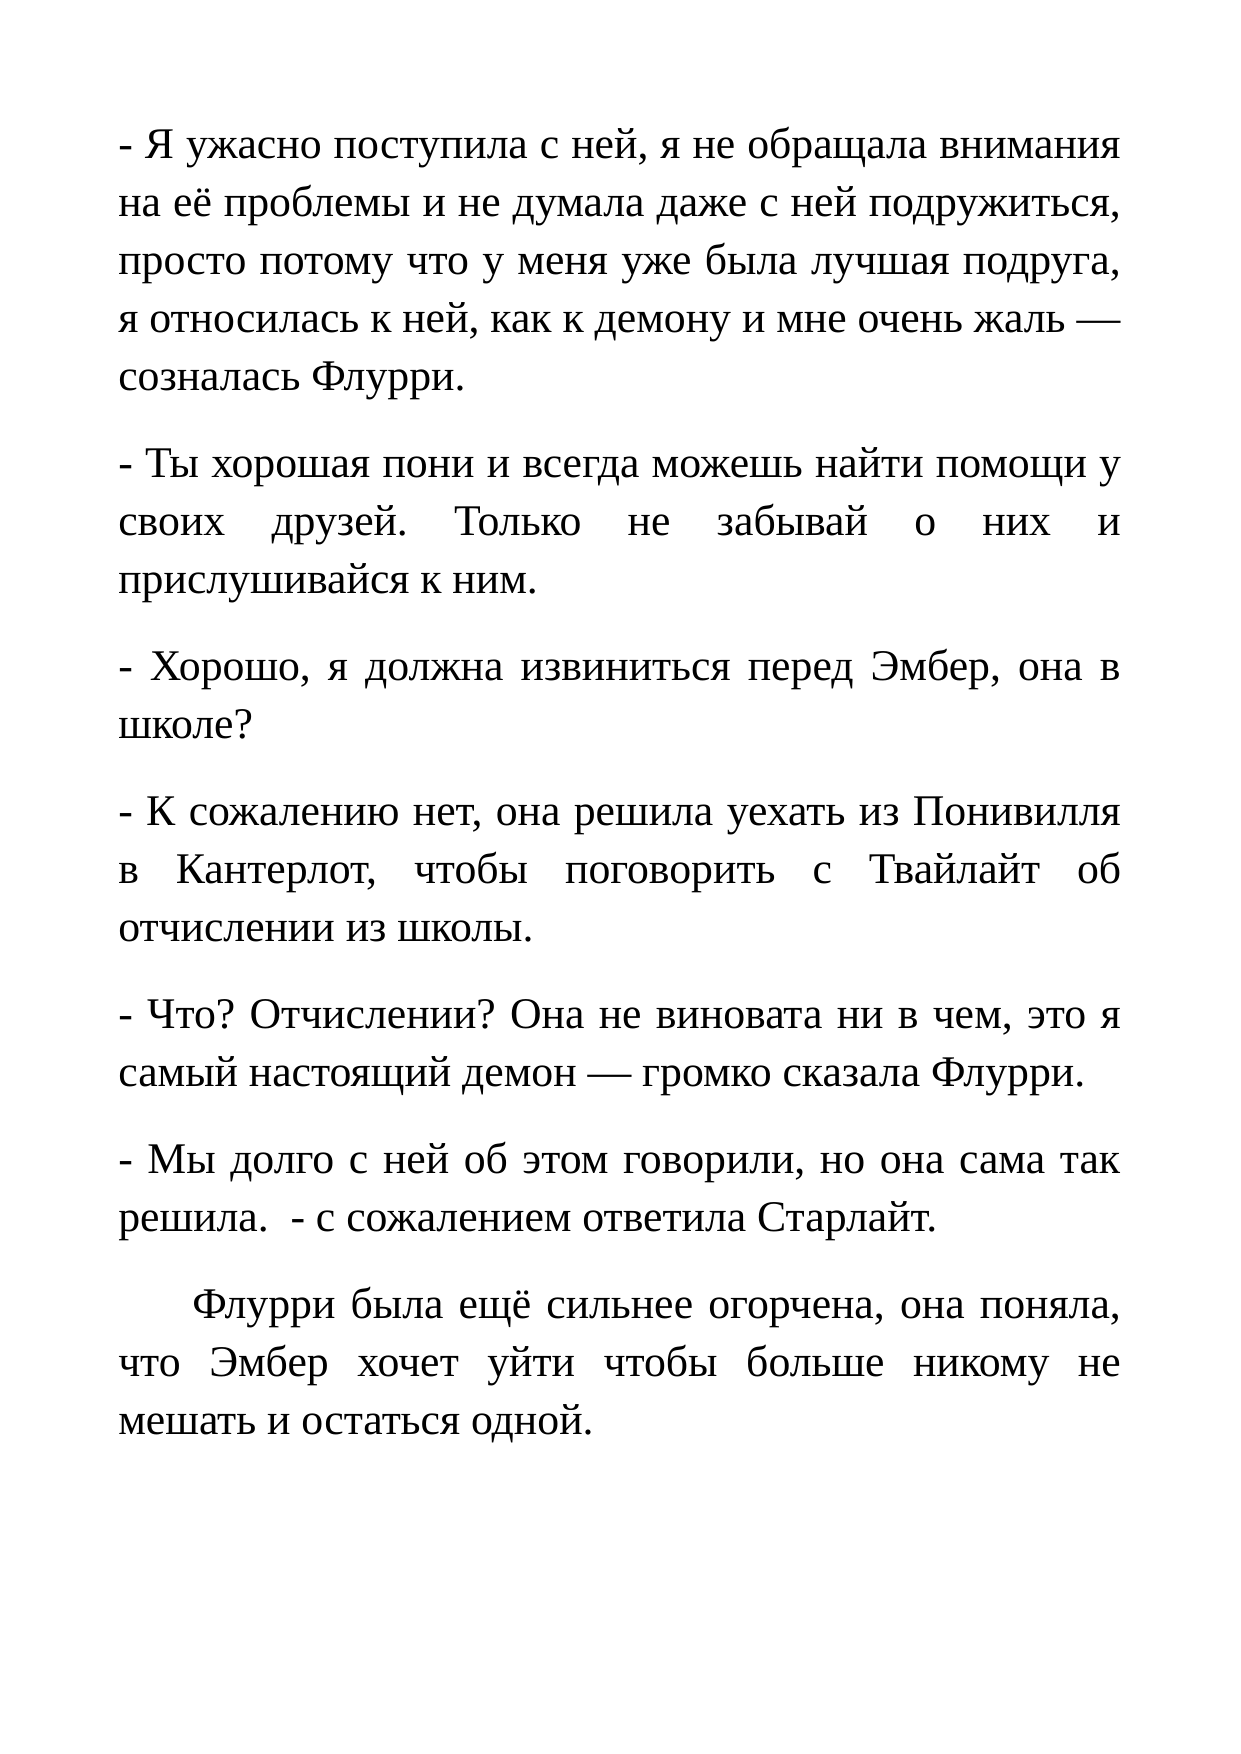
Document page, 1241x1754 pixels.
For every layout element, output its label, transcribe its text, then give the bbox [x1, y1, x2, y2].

text - Что? Отчислении? Она не виновата ни в чем, это я самый настоящий демон — громко сказала Флурри. [118, 988, 1122, 1096]
text - К сожалению нет, она решила уехать из Понивилля в Кантерлот, чтобы поговорить с Твайлайт об отчислении из школы. [118, 785, 1122, 951]
text Флурри была ещё сильнее огорчена, она поняла, что Эмбер хочет уйти чтобы больше никому не мешать и остаться одной. [118, 1278, 1122, 1444]
text - Хорошо, я должна извиниться перед Эмбер, она в школе? [118, 639, 1122, 748]
text - Я ужасно поступила с ней, я не обращала внимания на её проблемы и не думала даже с ней подружиться, просто потому что у меня уже была лучшая подруга, я относилась к ней, как к демону и мне очень жаль — созналась Флурри. [118, 118, 1122, 400]
text - Ты хорошая пони и всегда можешь найти помощи у своих друзей. Только не забывай о них и прислушивайся к ним. [118, 437, 1122, 603]
text - Мы долго с ней об этом говорили, но она сама так решила. - с сожалением ответила Старлайт. [118, 1133, 1122, 1241]
